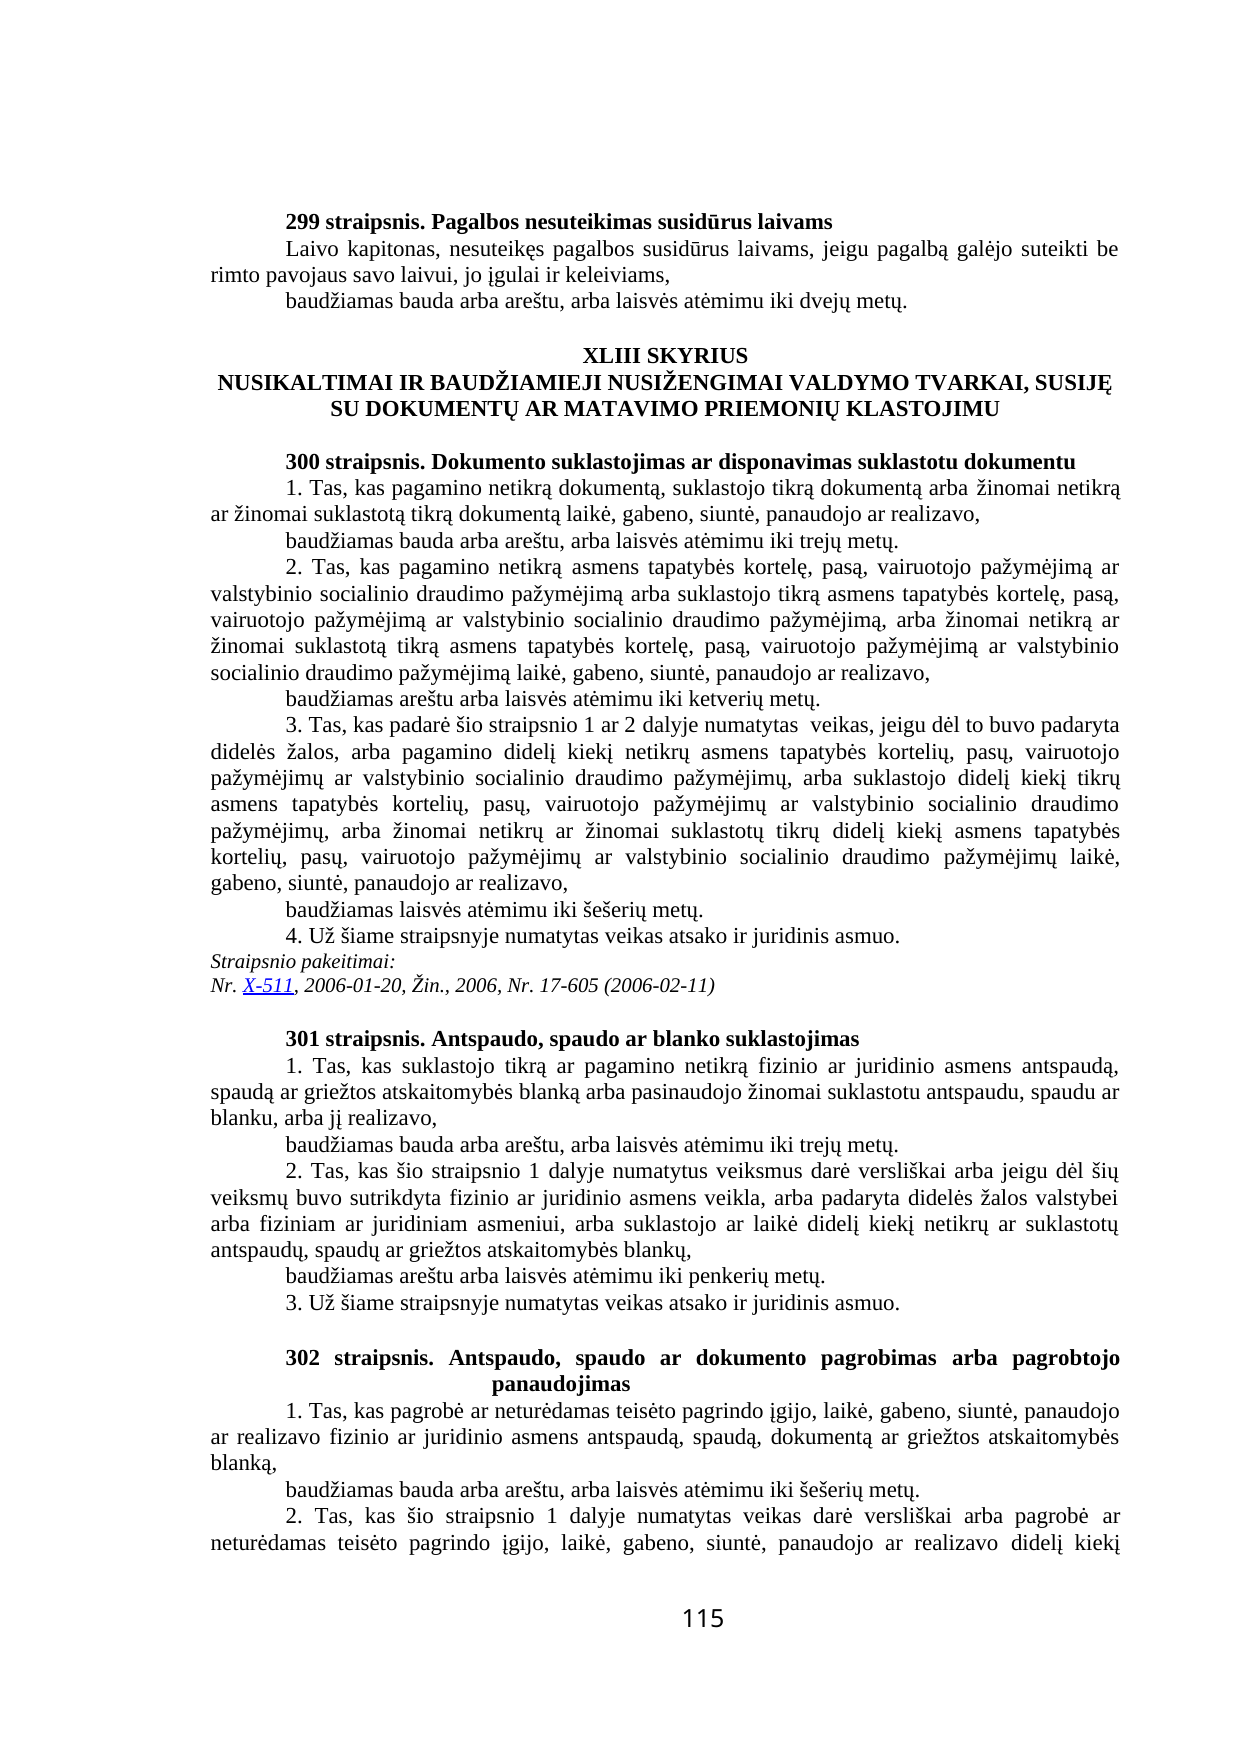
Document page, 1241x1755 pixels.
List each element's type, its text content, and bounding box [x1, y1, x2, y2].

text baudžiamas laisvės atėmimu iki šešerių metų. [210, 896, 1120, 922]
text 3. Tas, kas padarė šio straipsnio 1 ar 2 dalyje numatytas veikas, jeigu dėl to buvo padaryta didelės žalos, arba pagamino didelį kiekį netikrų asmens tapatybės kortelių, pasų, vairuotojo pažymėjimų ar valstybinio socialinio draudimo pažymėjimų, arba suklastojo didelį kiekį tikrų asmens tapatybės kortelių, pasų, vairuotojo pažymėjimų ar valstybinio socialinio draudimo pažymėjimų, arba žinomai netikrų ar žinomai suklastotų tikrų didelį kiekį asmens tapatybės kortelių, pasų, vairuotojo pažymėjimų ar valstybinio socialinio draudimo pažymėjimų laikė, gabeno, siuntė, panaudojo ar realizavo, [210, 711, 1120, 896]
text Laivo kapitonas, nesuteikęs pagalbos susidūrus laivams, jeigu pagalbą galėjo suteikti be rimto pavojaus savo laivui, jo įgulai ir keleiviams, [210, 234, 1120, 287]
text XLIII SKYRIUS [210, 342, 1120, 369]
text 1. Tas, kas pagrobė ar neturėdamas teisėto pagrindo įgijo, laikė, gabeno, siuntė, panaudojo ar realizavo fizinio ar juridinio asmens antspaudą, spaudą, dokumentą ar griežtos atskaitomybės blanką, [210, 1397, 1120, 1476]
text Nr. X-511, 2006-01-20, Žin., 2006, Nr. 17-605 (2006-02-11) [210, 973, 1120, 997]
text 3. Už šiame straipsnyje numatytas veikas atsako ir juridinis asmuo. [210, 1289, 1120, 1315]
text baudžiamas bauda arba areštu, arba laisvės atėmimu iki dvejų metų. [210, 287, 1120, 314]
text 302 straipsnis. Antspaudo, spaudo ar dokumento pagrobimas arba pagrobtojo panaudojimas [285, 1344, 1120, 1397]
text 2. Tas, kas pagamino netikrą asmens tapatybės kortelę, pasą, vairuotojo pažymėjimą ar valstybinio socialinio draudimo pažymėjimą arba suklastojo tikrą asmens tapatybės kortelę, pasą, vairuotojo pažymėjimą ar valstybinio socialinio draudimo pažymėjimą, arba žinomai netikrą ar žinomai suklastotą tikrą asmens tapatybės kortelę, pasą, vairuotojo pažymėjimą ar valstybinio socialinio draudimo pažymėjimą laikė, gabeno, siuntė, panaudojo ar realizavo, [210, 553, 1120, 685]
text NUSIKALTIMAI IR BAUDŽIAMIEJI NUSIŽENGIMAI VALDYMO TVARKAI, SUSIJĘ SU DOKUMENTŲ AR MATAVIMO PRIEMONIŲ KLASTOJIMU [210, 369, 1120, 421]
text 1. Tas, kas suklastojo tikrą ar pagamino netikrą fizinio ar juridinio asmens antspaudą, spaudą ar griežtos atskaitomybės blanką arba pasinaudojo žinomai suklastotu antspaudu, spaudu ar blanku, arba jį realizavo, [210, 1052, 1120, 1131]
text 301 straipsnis. Antspaudo, spaudo ar blanko suklastojimas [210, 1025, 1120, 1052]
text 4. Už šiame straipsnyje numatytas veikas atsako ir juridinis asmuo. [210, 922, 1120, 948]
text 300 straipsnis. Dokumento suklastojimas ar disponavimas suklastotu dokumentu [285, 448, 1120, 474]
text 299 straipsnis. Pagalbos nesuteikimas susidūrus laivams [210, 208, 1120, 234]
text baudžiamas bauda arba areštu, arba laisvės atėmimu iki šešerių metų. [210, 1476, 1120, 1502]
text baudžiamas areštu arba laisvės atėmimu iki ketverių metų. [210, 685, 1120, 711]
text baudžiamas bauda arba areštu, arba laisvės atėmimu iki trejų metų. [210, 1131, 1120, 1157]
text Straipsnio pakeitimai: [210, 948, 1120, 973]
text 2. Tas, kas šio straipsnio 1 dalyje numatytas veikas darė versliškai arba pagrobė ar neturėdamas teisėto pagrindo įgijo, laikė, gabeno, siuntė, panaudojo ar realizavo didelį kiekį [210, 1502, 1120, 1555]
text 1. Tas, kas pagamino netikrą dokumentą, suklastojo tikrą dokumentą arba žinomai netikrą ar žinomai suklastotą tikrą dokumentą laikė, gabeno, siuntė, panaudojo ar realizavo, [210, 474, 1120, 527]
text baudžiamas bauda arba areštu, arba laisvės atėmimu iki trejų metų. [210, 527, 1120, 553]
text 2. Tas, kas šio straipsnio 1 dalyje numatytus veiksmus darė versliškai arba jeigu dėl šių veiksmų buvo sutrikdyta fizinio ar juridinio asmens veikla, arba padaryta didelės žalos valstybei arba fiziniam ar juridiniam asmeniui, arba suklastojo ar laikė didelį kiekį netikrų ar suklastotų antspaudų, spaudų ar griežtos atskaitomybės blankų, [210, 1157, 1120, 1263]
text baudžiamas areštu arba laisvės atėmimu iki penkerių metų. [210, 1263, 1120, 1289]
